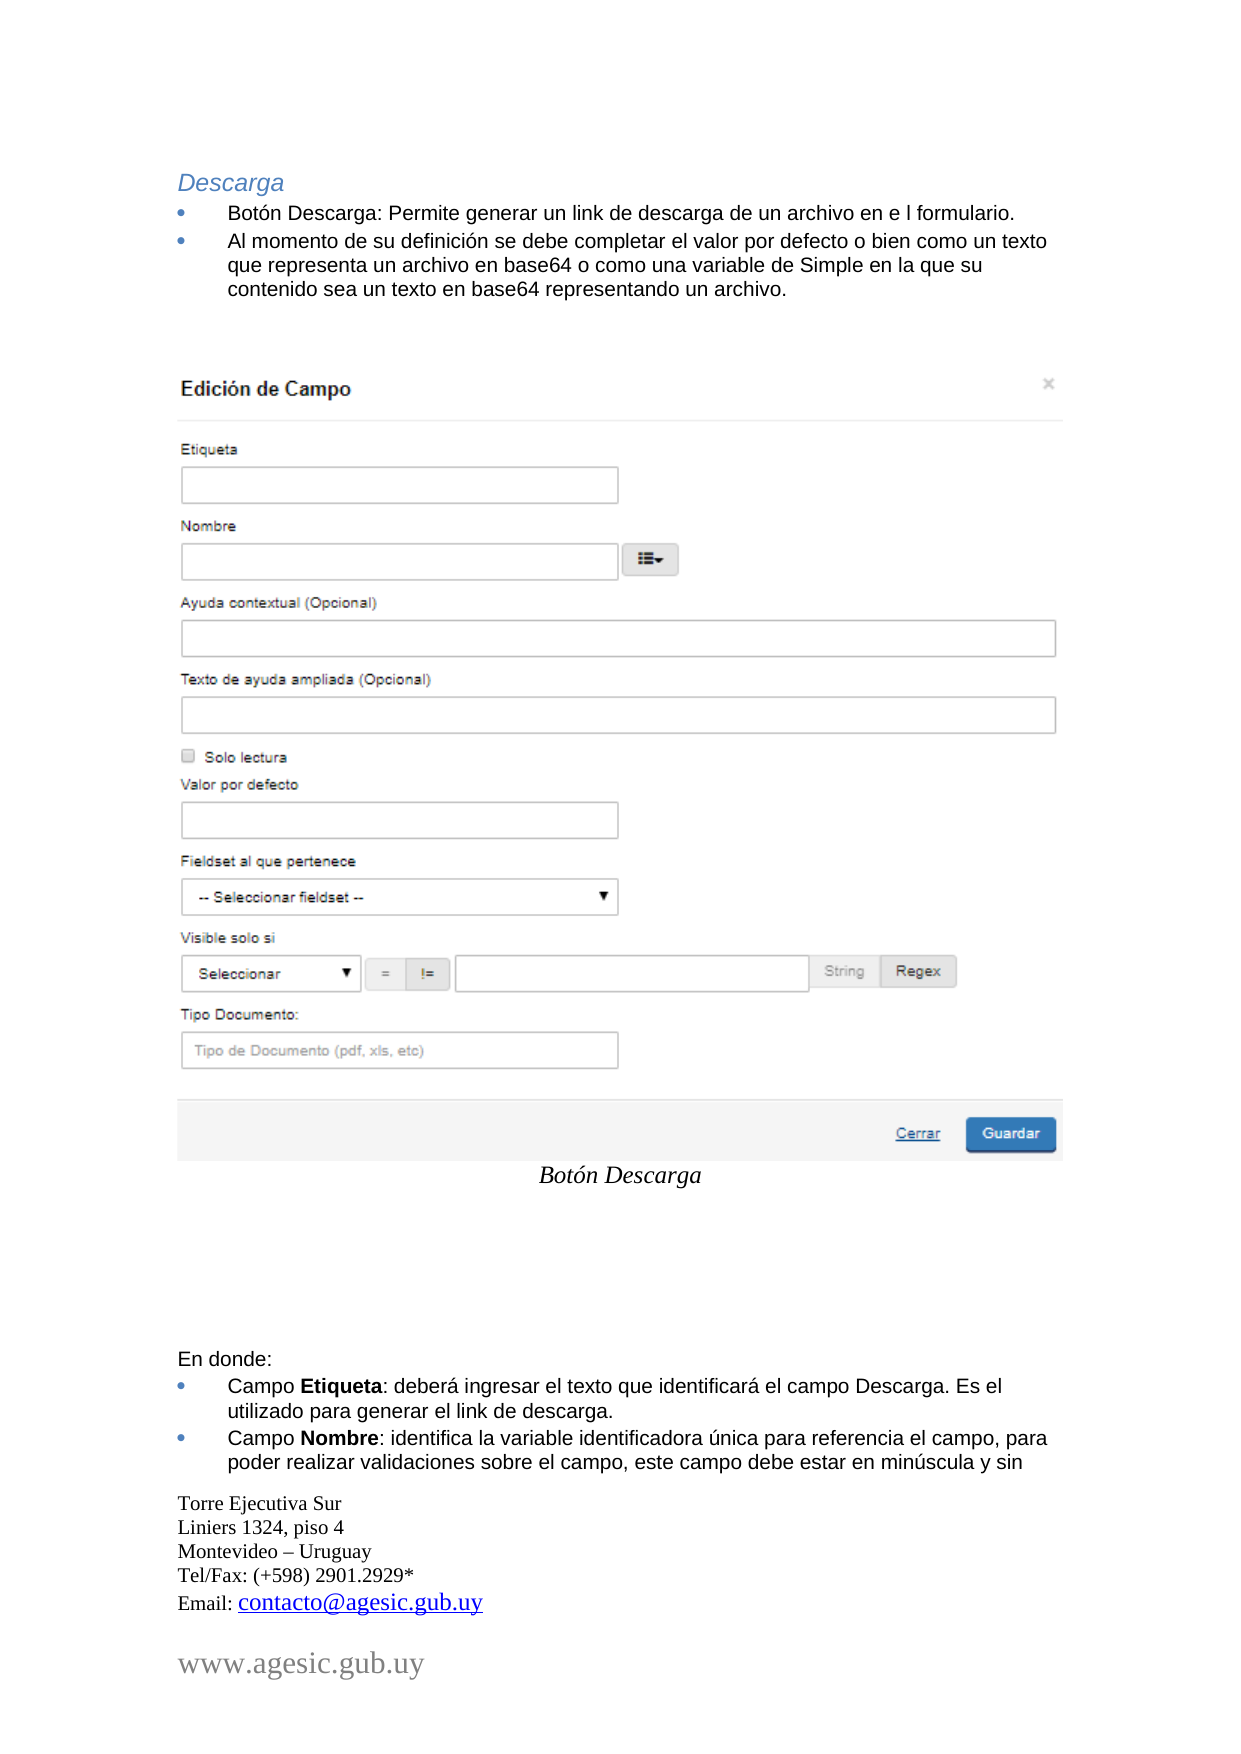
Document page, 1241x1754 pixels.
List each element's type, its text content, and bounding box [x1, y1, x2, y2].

list Botón Descarga: Permite generar un link de descarga de un archivo en e l formulario. [177, 201, 1063, 225]
subtitle Descarga [177, 168, 1063, 197]
text En donde: [177, 1347, 1063, 1371]
text Botón Descarga [177, 1161, 1063, 1189]
list Campo Etiqueta: deberá ingresar el texto que identificará el campo Descarga. Es el utilizado para generar el link de descarga. [177, 1374, 1063, 1422]
picture [177, 369, 1063, 1161]
list Al momento de su definición se debe completar el valor por defecto o bien como un texto que representa un archivo en base64 o como una variable de Simple en la que su contenido sea un texto en base64 representando un archivo. [177, 229, 1063, 301]
list Campo Nombre: identifica la variable identificadora única para referencia el campo, para poder realizar validaciones sobre el campo, este campo debe estar en minúscula y sin [177, 1426, 1063, 1474]
